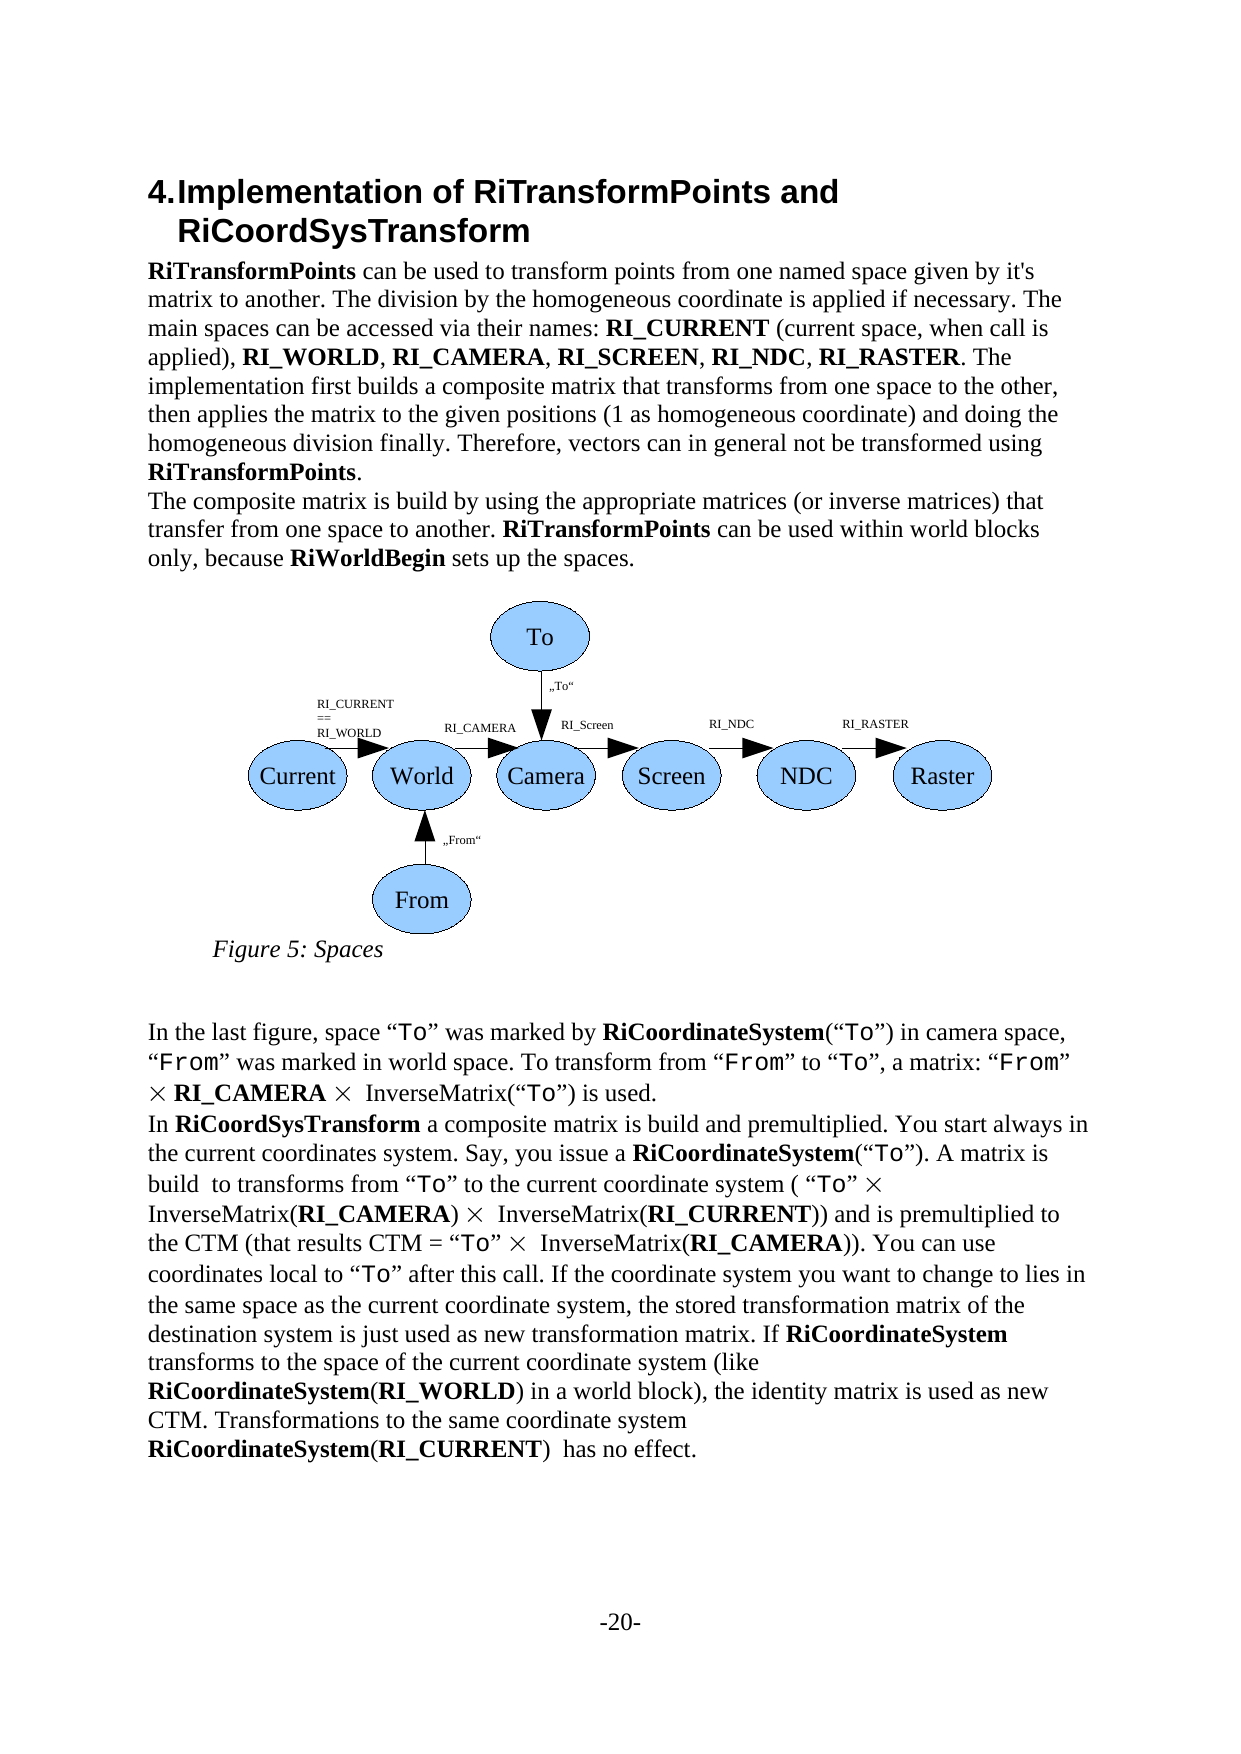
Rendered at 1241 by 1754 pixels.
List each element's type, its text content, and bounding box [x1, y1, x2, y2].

subtitle Implementation of RiTransformPoints and RiCoordSysTransform [148, 173, 1092, 249]
text RiTransformPoints can be used to transform points from one named space given by it's matrix to another. The division by the homogeneous coordinate is applied if necessary. The main spaces can be accessed via their names: RI_CURRENT (current space, when call is applied), RI_WORLD, RI_CAMERA, RI_SCREEN, RI_NDC, RI_RASTER. The implementation first builds a composite matrix that transforms from one space to the other, then applies the matrix to the given positions (1 as homogeneous coordinate) and doing the homogeneous division finally. Therefore, vectors can in general not be transformed using RiTransformPoints. [148, 256, 1092, 486]
text In RiCoordSysTransform a composite matrix is build and premultiplied. You start always in the current coordinates system. Say, you issue a RiCoordinateSystem(“To”). A matrix is build to transforms from “To” to the current coordinate system ( “To” ´ InverseMatrix(RI_CAMERA) ´ InverseMatrix(RI_CURRENT)) and is premultiplied to the CTM (that results CTM = “To” ´ InverseMatrix(RI_CAMERA)). You can use coordinates local to “To” after this call. If the coordinate system you want to change to lies in the same space as the current coordinate system, the stored transformation matrix of the destination system is just used as new transformation matrix. If RiCoordinateSystem transforms to the space of the current coordinate system (like RiCoordinateSystem(RI_WORLD) in a world block), the identity matrix is used as new CTM. Transformations to the same coordinate system RiCoordinateSystem(RI_CURRENT) has no effect. [148, 1109, 1092, 1462]
text In the last figure, space “To” was marked by RiCoordinateSystem(“To”) in camera space, “From” was marked in world space. To transform from “From” to “To”, a matrix: “From” ´ RI_CAMERA ´ InverseMatrix(“To”) is used. [148, 1017, 1092, 1109]
text The composite matrix is build by using the appropriate matrices (or inverse matrices) that transfer from one space to another. RiTransformPoints can be used within world blocks only, because RiWorldBegin sets up the spaces. [148, 486, 1092, 572]
text Figure 5: Spaces [212, 614, 1028, 963]
